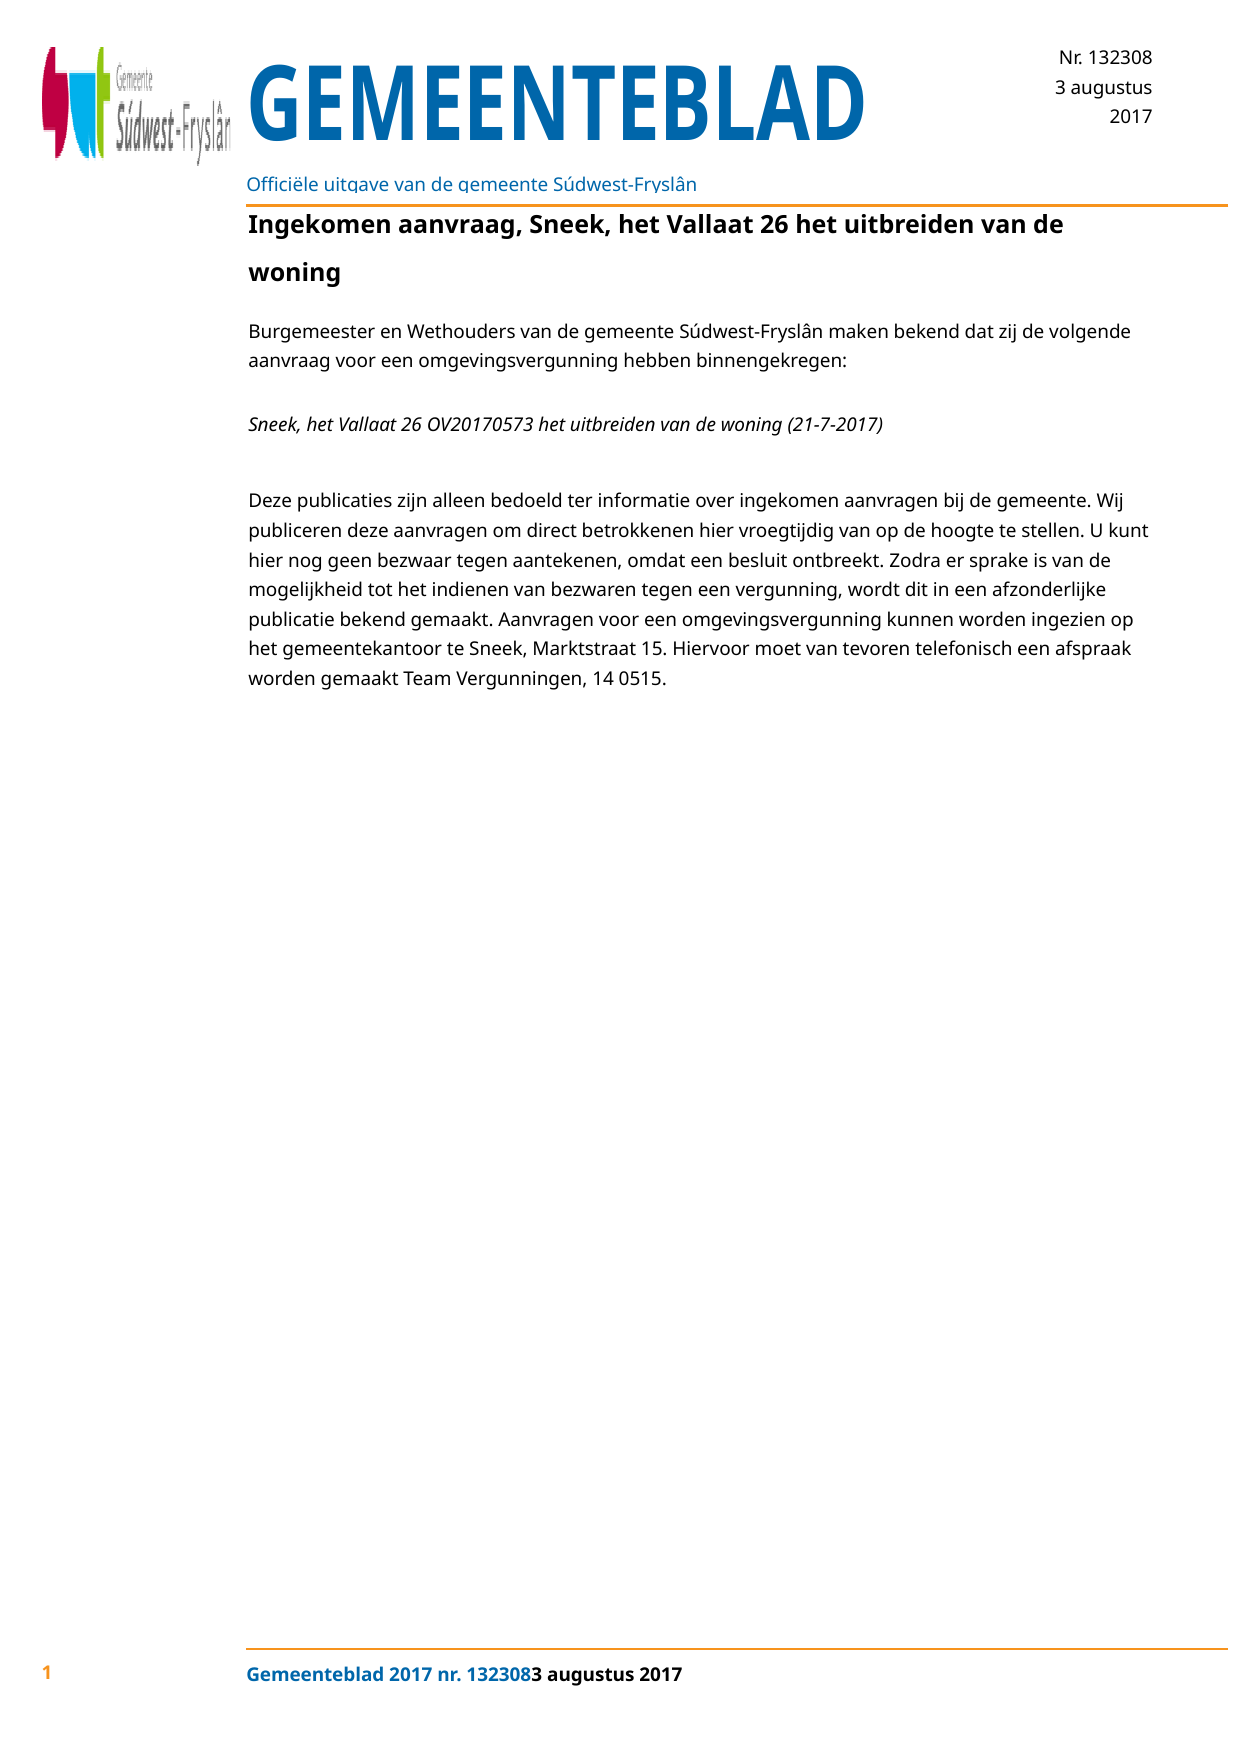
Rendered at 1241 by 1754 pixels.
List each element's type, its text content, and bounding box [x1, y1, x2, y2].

text Ingekomen aanvraag, Sneek, het Vallaat 26 het uitbreiden van de woning [248, 207, 1152, 288]
text Sneek, het Vallaat 26 OV20170573 het uitbreiden van de woning (21-7-2017) [248, 411, 1152, 437]
picture [41, 47, 231, 172]
text Burgemeester en Wethouders van de gemeente Súdwest-Fryslân maken bekend dat zij de volgende aanvraag voor een omgevingsvergunning hebben binnengekregen: [248, 318, 1152, 373]
text Deze publicaties zijn alleen bedoeld ter informatie over ingekomen aanvragen bij de gemeente. Wij publiceren deze aanvragen om direct betrokkenen hier vroegtijdig van op de hoogte te stellen. U kunt hier nog geen bezwaar tegen aantekenen, omdat een besluit ontbreekt. Zodra er sprake is van de mogelijkheid tot het indienen van bezwaren tegen een vergunning, wordt dit in een afzonderlijke publicatie bekend gemaakt. Aanvragen voor een omgevingsvergunning kunnen worden ingezien op het gemeentekantoor te Sneek, Marktstraat 15. Hiervoor moet van tevoren telefonisch een afspraak worden gemaakt Team Vergunningen, 14 0515. [248, 488, 1152, 691]
